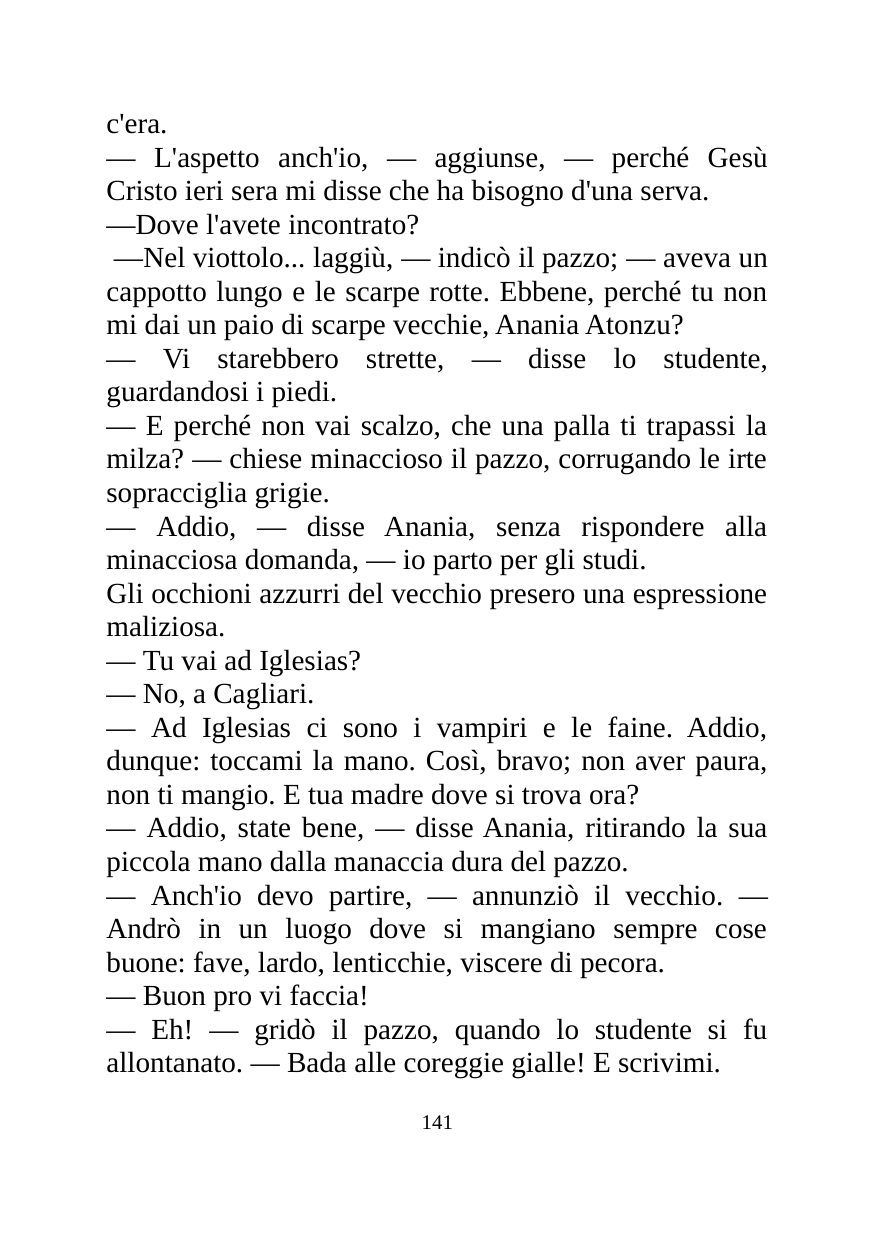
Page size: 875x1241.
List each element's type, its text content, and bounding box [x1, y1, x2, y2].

text —Dove l'avete incontrato? [106, 207, 768, 240]
text —Nel viottolo... laggiù, — indicò il pazzo; — aveva un cappotto lungo e le scarpe rotte. Ebbene, perché tu non mi dai un paio di scarpe vecchie, Anania Atonzu? [106, 240, 768, 341]
text Gli occhioni azzurri del vecchio presero una espressione maliziosa. [106, 576, 768, 643]
text — Eh! — gridò il pazzo, quando lo studente si fu allontanato. — Bada alle coreggie gialle! E scrivimi. [106, 1012, 768, 1079]
text — Ad Iglesias ci sono i vampiri e le faine. Addio, dunque: toccami la mano. Così, bravo; non aver paura, non ti mangio. E tua madre dove si trova ora? [106, 710, 768, 811]
text — No, a Cagliari. [106, 676, 768, 710]
text — Vi starebbero strette, — disse lo studente, guardandosi i piedi. [106, 341, 768, 408]
text — Addio, — disse Anania, senza rispondere alla minacciosa domanda, — io parto per gli studi. [106, 509, 768, 576]
text — Tu vai ad Iglesias? [106, 643, 768, 676]
text — Buon pro vi faccia! [106, 978, 768, 1012]
text — E perché non vai scalzo, che una palla ti trapassi la milza? — chiese minaccioso il pazzo, corrugando le irte sopracciglia grigie. [106, 408, 768, 509]
text — Addio, state bene, — disse Anania, ritirando la sua piccola mano dalla manaccia dura del pazzo. [106, 811, 768, 878]
text c'era. [106, 106, 768, 140]
text — Anch'io devo partire, — annunziò il vecchio. — Andrò in un luogo dove si mangiano sempre cose buone: fave, lardo, lenticchie, viscere di pecora. [106, 878, 768, 978]
text — L'aspetto anch'io, — aggiunse, — perché Gesù Cristo ieri sera mi disse che ha bisogno d'una serva. [106, 140, 768, 207]
